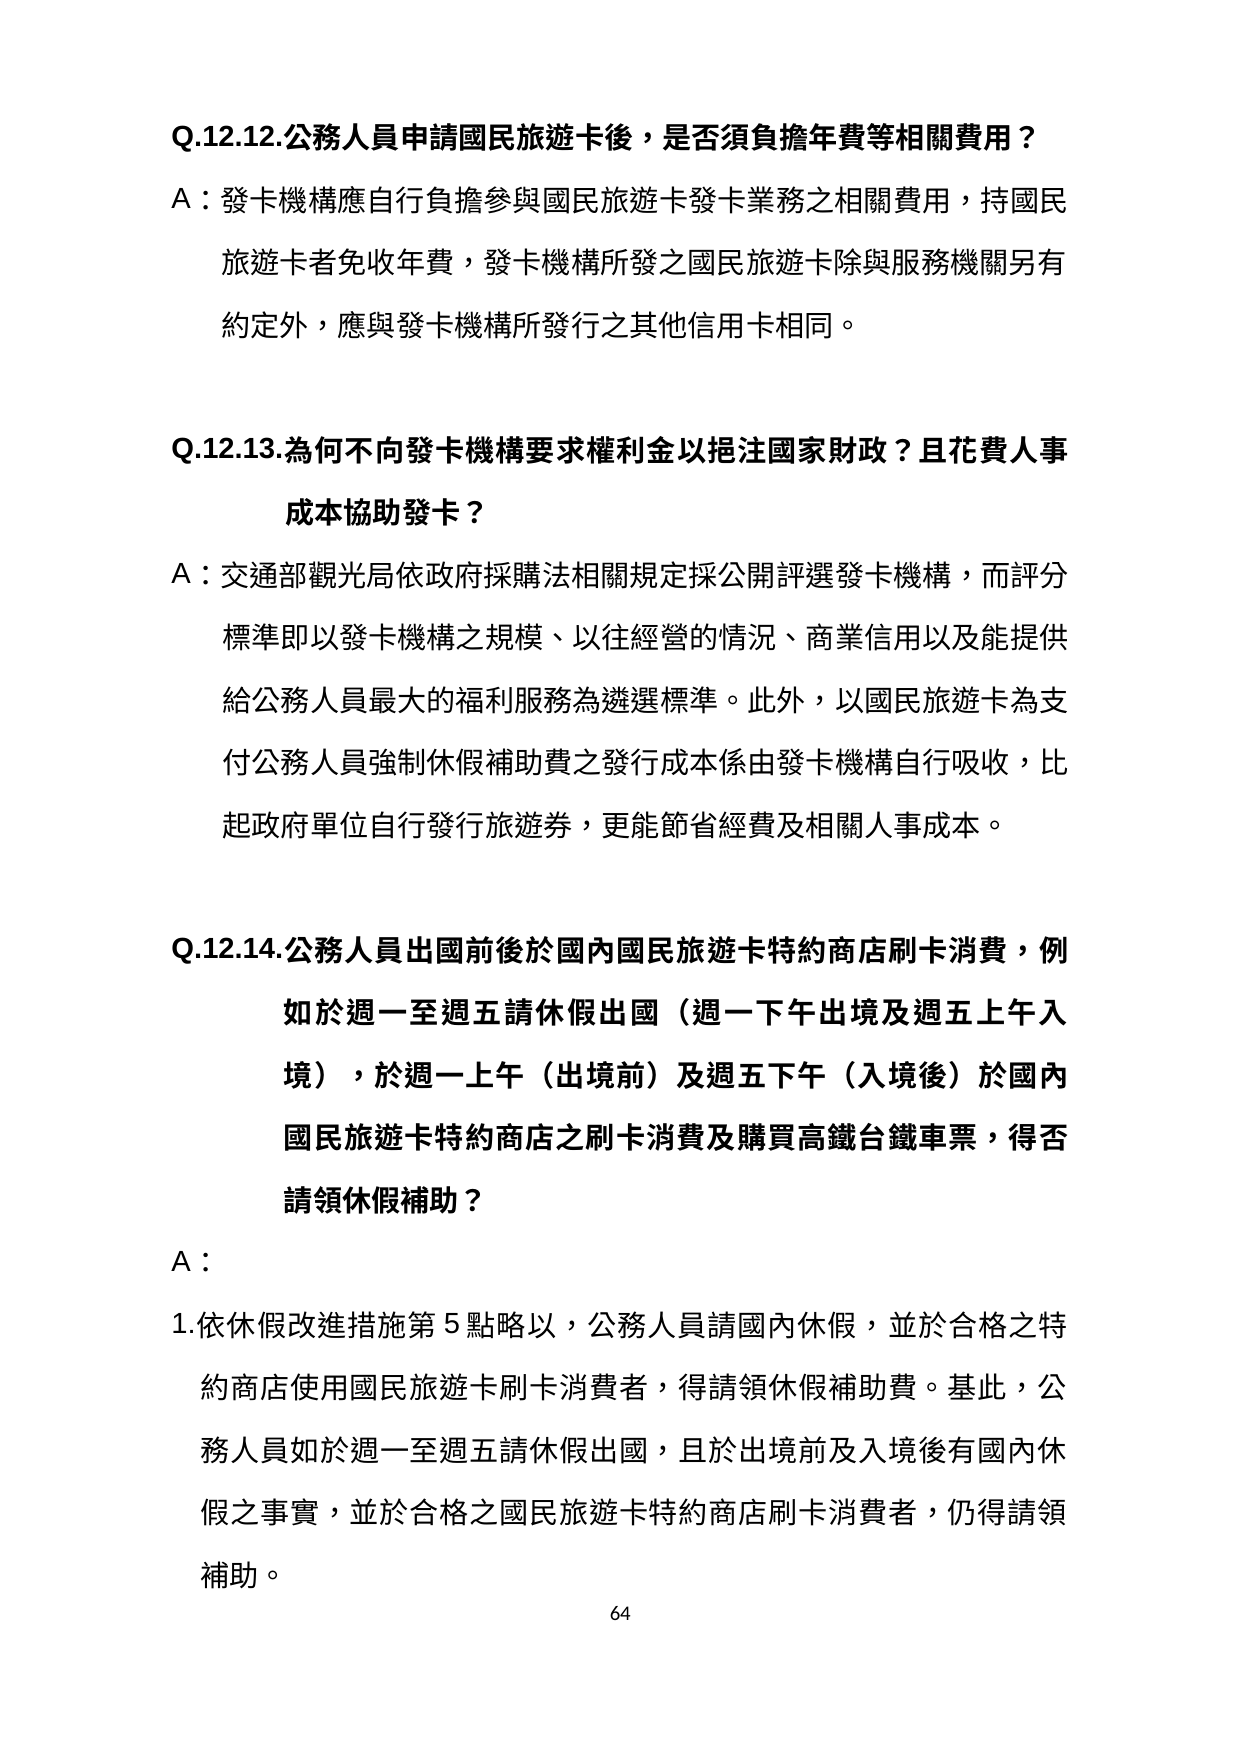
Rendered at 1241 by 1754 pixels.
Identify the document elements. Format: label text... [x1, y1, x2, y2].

text A：發卡機構應自行負擔參與國民旅遊卡發卡業務之相關費用，持國民旅遊卡者免收年費，發卡機構所發之國民旅遊卡除與服務機關另有約定外，應與發卡機構所發行之其他信用卡相同。 [171, 157, 1069, 344]
text A：交通部觀光局依政府採購法相關規定採公開評選發卡機構，而評分標準即以發卡機構之規模、以往經營的情況、商業信用以及能提供給公務人員最大的福利服務為遴選標準。此外，以國民旅遊卡為支付公務人員強制休假補助費之發行成本係由發卡機構自行吸收，比起政府單位自行發行旅遊券，更能節省經費及相關人事成本。 [171, 532, 1069, 844]
text Q.12.12.公務人員申請國民旅遊卡後，是否須負擔年費等相關費用？ [171, 94, 1069, 157]
text A： [171, 1219, 1069, 1282]
text Q.12.14.公務人員出國前後於國內國民旅遊卡特約商店刷卡消費，例如於週一至週五請休假出國（週一下午出境及週五上午入境），於週一上午（出境前）及週五下午（入境後）於國內國民旅遊卡特約商店之刷卡消費及購買高鐵台鐵車票，得否請領休假補助？ [171, 907, 1069, 1219]
text 1.依休假改進措施第5點略以，公務人員請國內休假，並於合格之特約商店使用國民旅遊卡刷卡消費者，得請領休假補助費。基此，公務人員如於週一至週五請休假出國，且於出境前及入境後有國內休假之事實，並於合格之國民旅遊卡特約商店刷卡消費者，仍得請領補助。 [171, 1282, 1069, 1594]
text Q.12.13.為何不向發卡機構要求權利金以挹注國家財政？且花費人事成本協助發卡？ [171, 407, 1069, 532]
